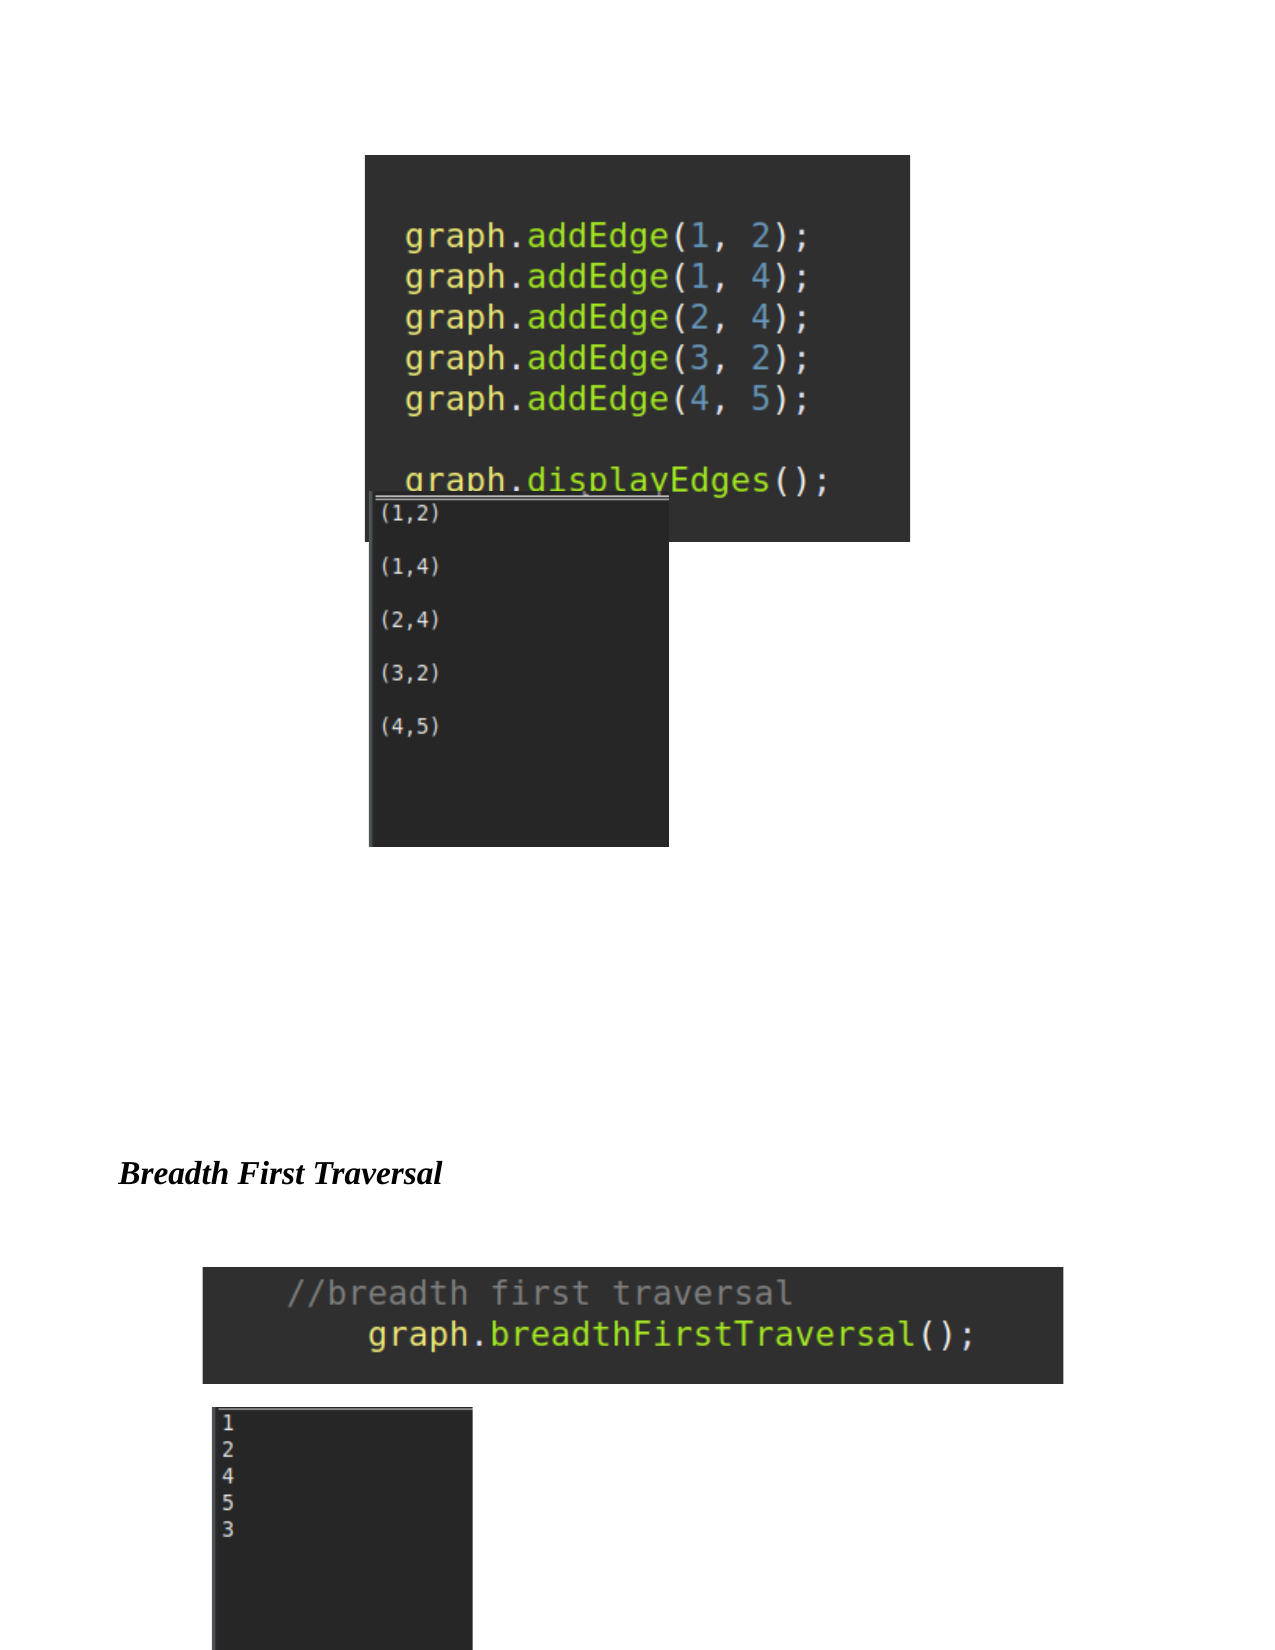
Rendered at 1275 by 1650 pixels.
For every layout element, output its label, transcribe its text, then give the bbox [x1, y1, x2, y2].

picture [211, 1407, 473, 1650]
text Breadth First Traversal [118, 1153, 1157, 1191]
picture [202, 1267, 1064, 1384]
picture [364, 155, 911, 847]
